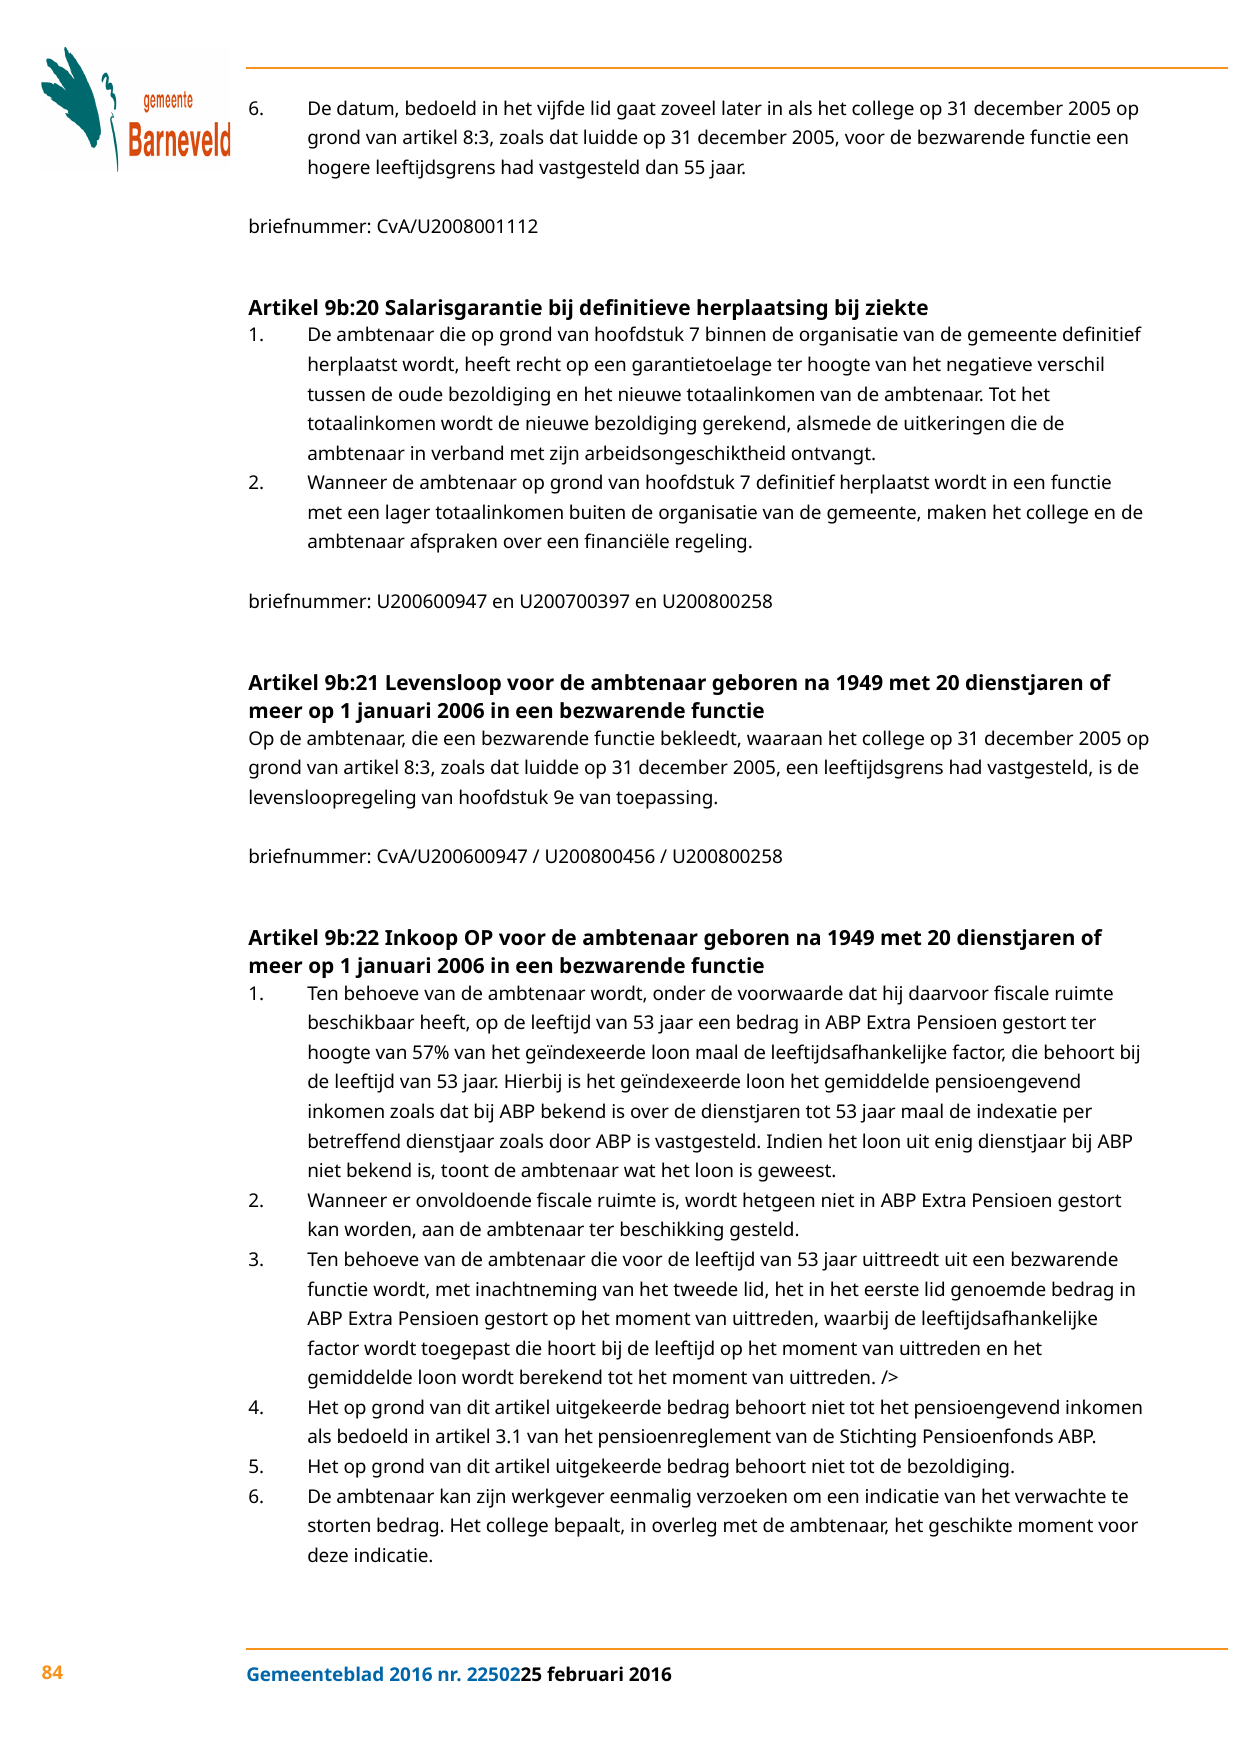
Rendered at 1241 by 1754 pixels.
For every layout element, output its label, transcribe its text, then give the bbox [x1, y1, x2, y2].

text Artikel 9b:21 Levensloop voor de ambtenaar geboren na 1949 met 20 dienstjaren of meer op 1 januari 2006 in een bezwarende functie [248, 668, 1152, 725]
list Ten behoeve van de ambtenaar wordt, onder de voorwaarde dat hij daarvoor fiscale ruimte beschikbaar heeft, op de leeftijd van 53 jaar een bedrag in ABP Extra Pensioen gestort ter hoogte van 57% van het geïndexeerde loon maal de leeftijdsafhankelijke factor, die behoort bij de leeftijd van 53 jaar. Hierbij is het geïndexeerde loon het gemiddelde pensioengevend inkomen zoals dat bij ABP bekend is over de dienstjaren tot 53 jaar maal de indexatie per betreffend dienstjaar zoals door ABP is vastgesteld. Indien het loon uit enig dienstjaar bij ABP niet bekend is, toont de ambtenaar wat het loon is geweest. [248, 980, 1152, 1183]
list De ambtenaar die op grond van hoofdstuk 7 binnen de organisatie van de gemeente definitief herplaatst wordt, heeft recht op een garantietoelage ter hoogte van het negatieve verschil tussen de oude bezoldiging en het nieuwe totaalinkomen van de ambtenaar. Tot het totaalinkomen wordt de nieuwe bezoldiging gerekend, alsmede de uitkeringen die de ambtenaar in verband met zijn arbeidsongeschiktheid ontvangt. [248, 322, 1152, 466]
list Ten behoeve van de ambtenaar die voor de leeftijd van 53 jaar uittreedt uit een bezwarende functie wordt, met inachtneming van het tweede lid, het in het eerste lid genoemde bedrag in ABP Extra Pensioen gestort op het moment van uittreden, waarbij de leeftijdsafhankelijke factor wordt toegepast die hoort bij de leeftijd op het moment van uittreden en het gemiddelde loon wordt berekend tot het moment van uittreden. /> [248, 1246, 1152, 1390]
text Artikel 9b:22 Inkoop OP voor de ambtenaar geboren na 1949 met 20 dienstjaren of meer op 1 januari 2006 in een bezwarende functie [248, 923, 1152, 980]
list Wanneer er onvoldoende fiscale ruimte is, wordt hetgeen niet in ABP Extra Pensioen gestort kan worden, aan de ambtenaar ter beschikking gesteld. [248, 1187, 1152, 1242]
text briefnummer: CvA/U2008001112 [248, 213, 1152, 239]
list De datum, bedoeld in het vijfde lid gaat zoveel later in als het college op 31 december 2005 op grond van artikel 8:3, zoals dat luidde op 31 december 2005, voor de bezwarende functie een hogere leeftijdsgrens had vastgesteld dan 55 jaar. [248, 95, 1152, 180]
text Op de ambtenaar, die een bezwarende functie bekleedt, waaraan het college op 31 december 2005 op grond van artikel 8:3, zoals dat luidde op 31 december 2005, een leeftijdsgrens had vastgesteld, is de levensloopregeling van hoofdstuk 9e van toepassing. [248, 725, 1152, 809]
text briefnummer: CvA/U200600947 / U200800456 / U200800258 [248, 843, 1152, 869]
list Het op grond van dit artikel uitgekeerde bedrag behoort niet tot de bezoldiging. [248, 1453, 1152, 1479]
list De ambtenaar kan zijn werkgever eenmalig verzoeken om een indicatie van het verwachte te storten bedrag. Het college bepaalt, in overleg met de ambtenaar, het geschikte moment voor deze indicatie. [248, 1483, 1152, 1568]
picture [41, 47, 231, 172]
text Artikel 9b:20 Salarisgarantie bij definitieve herplaatsing bij ziekte [248, 293, 1152, 322]
list Het op grond van dit artikel uitgekeerde bedrag behoort niet tot het pensioengevend inkomen als bedoeld in artikel 3.1 van het pensioenreglement van de Stichting Pensioenfonds ABP. [248, 1394, 1152, 1449]
list Wanneer de ambtenaar op grond van hoofdstuk 7 definitief herplaatst wordt in een functie met een lager totaalinkomen buiten de organisatie van de gemeente, maken het college en de ambtenaar afspraken over een financiële regeling. [248, 469, 1152, 554]
text briefnummer: U200600947 en U200700397 en U200800258 [248, 588, 1152, 613]
